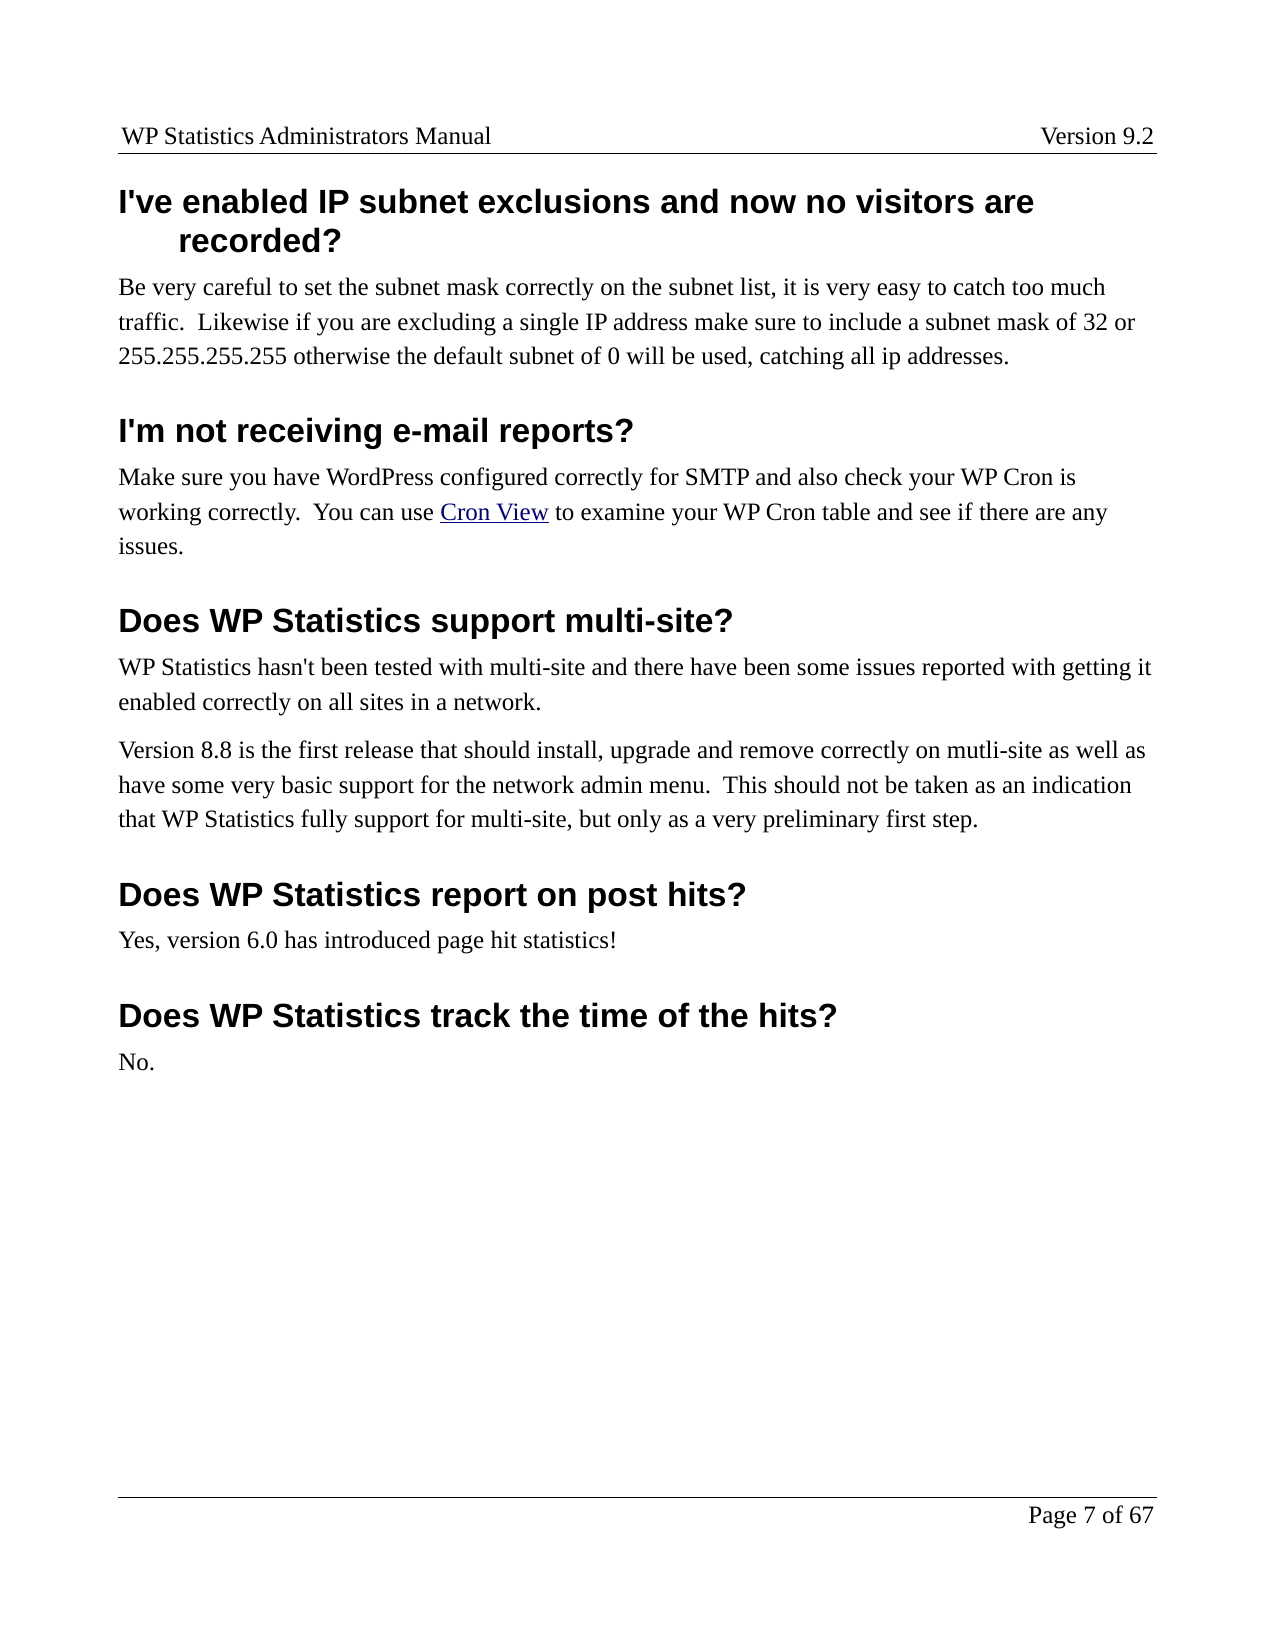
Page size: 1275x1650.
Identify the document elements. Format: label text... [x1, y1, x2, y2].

subtitle I'm not receiving e-mail reports? [118, 411, 1157, 449]
text Version 8.8 is the first release that should install, upgrade and remove correctly on mutli-site as well as have some very basic support for the network admin menu. This should not be taken as an indication that WP Statistics fully support for multi-site, but only as a very preliminary first step. [118, 736, 1157, 833]
subtitle Does WP Statistics report on post hits? [118, 874, 1157, 913]
text WP Statistics hasn't been tested with multi-site and there have been some issues reported with getting it enabled correctly on all sites in a network. [118, 652, 1157, 715]
text No. [118, 1047, 1157, 1075]
subtitle I've enabled IP subnet exclusions and now no visitors are recorded? [118, 182, 1157, 259]
text Be very careful to set the subnet mask correctly on the subnet list, it is very easy to catch too much traffic. Likewise if you are excluding a single IP address make sure to include a subnet mask of 32 or 255.255.255.255 otherwise the default subnet of 0 will be used, catching all ip addresses. [118, 272, 1157, 370]
subtitle Does WP Statistics track the time of the hits? [118, 996, 1157, 1034]
text Make sure you have WordPress configured correctly for SMTP and also check your WP Cron is working correctly. You can use Cron View to examine your WP Cron table and see if there are any issues. [118, 462, 1157, 560]
text Yes, version 6.0 has introduced page hit statistics! [118, 926, 1157, 954]
subtitle Does WP Statistics support multi-site? [118, 601, 1157, 639]
